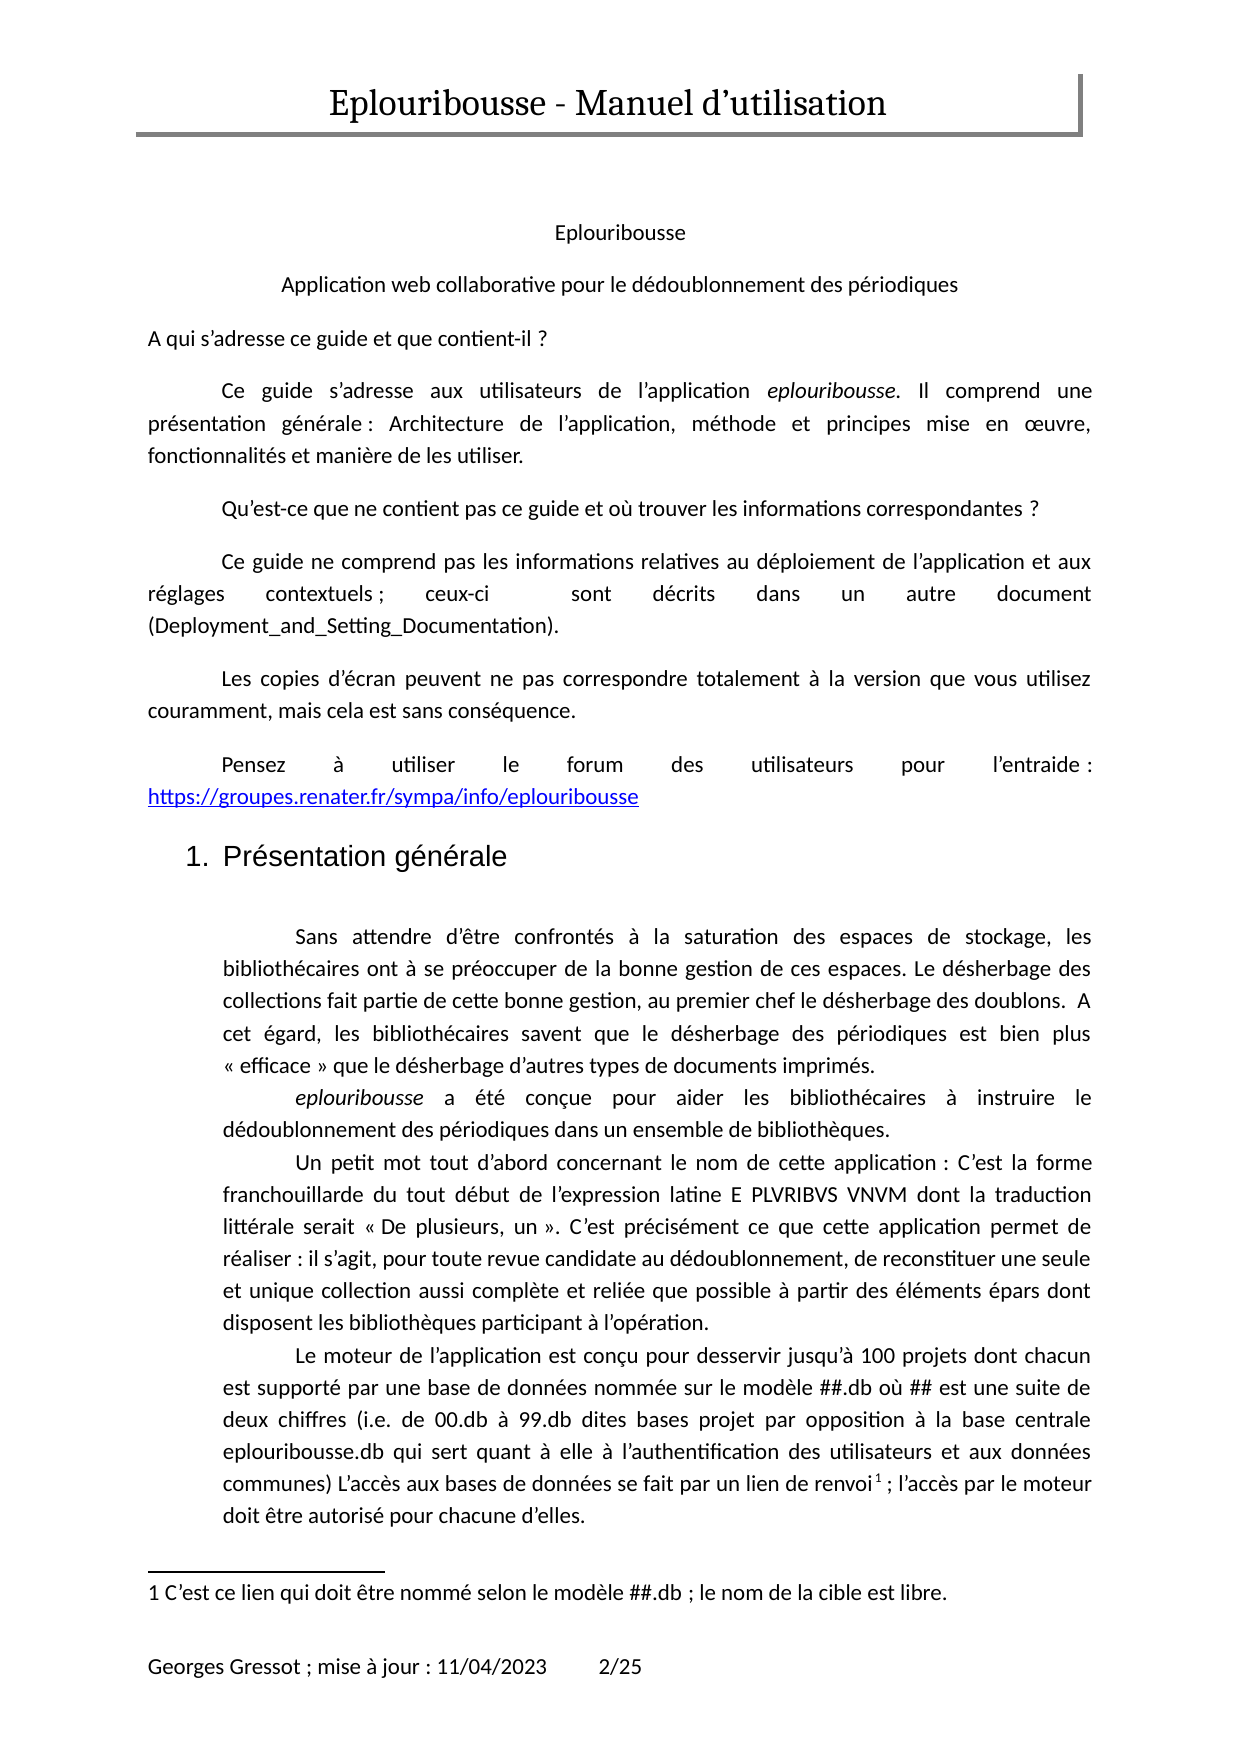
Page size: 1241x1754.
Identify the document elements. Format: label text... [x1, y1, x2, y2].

text Qu’est-ce que ne contient pas ce guide et où trouver les informations correspondantes ? [148, 494, 1093, 522]
text Ce guide s’adresse aux utilisateurs de l’application eplouribousse. Il comprend une présentation générale : Architecture de l’application, méthode et principes mise en œuvre, fonctionnalités et manière de les utiliser. [148, 377, 1093, 469]
list eplouribousse a été conçue pour aider les bibliothécaires à instruire le dédoublonnement des périodiques dans un ensemble de bibliothèques. [223, 1083, 1093, 1143]
subtitle Présentation générale [185, 839, 1093, 873]
text Application web collaborative pour le dédoublonnement des périodiques [148, 271, 1093, 299]
list Un petit mot tout d’abord concernant le nom de cette application : C’est la forme franchouillarde du tout début de l’expression latine E PLVRIBVS VNVM dont la traduction littérale serait « De plusieurs, un ». C’est précisément ce que cette application permet de réaliser : il s’agit, pour toute revue candidate au dédoublonnement, de reconstituer une seule et unique collection aussi complète et reliée que possible à partir des éléments épars dont disposent les bibliothèques participant à l’opération. [223, 1148, 1093, 1337]
text A qui s’adresse ce guide et que contient-il ? [148, 324, 1093, 352]
text Ce guide ne comprend pas les informations relatives au déploiement de l’application et aux réglages contextuels ; ceux-ci sont décrits dans un autre document (Deployment_and_Setting_Documentation). [148, 547, 1093, 639]
text Pensez à utiliser le forum des utilisateurs pour l’entraide : https://groupes.renater.fr/sympa/info/eplouribousse [148, 750, 1093, 810]
text Les copies d’écran peuvent ne pas correspondre totalement à la version que vous utilisez couramment, mais cela est sans conséquence. [148, 664, 1093, 725]
list Sans attendre d’être confrontés à la saturation des espaces de stockage, les bibliothécaires ont à se préoccuper de la bonne gestion de ces espaces. Le désherbage des collections fait partie de cette bonne gestion, au premier chef le désherbage des doublons. A cet égard, les bibliothécaires savent que le désherbage des périodiques est bien plus « efficace » que le désherbage d’autres types de documents imprimés. [223, 922, 1093, 1079]
list Le moteur de l’application est conçu pour desservir jusqu’à 100 projets dont chacun est supporté par une base de données nommée sur le modèle ##.db où ## est une suite de deux chiffres (i.e. de 00.db à 99.db dites bases projet par opposition à la base centrale eplouribousse.db qui sert quant à elle à l’authentification des utilisateurs et aux données communes) L’accès aux bases de données se fait par un lien de renvoi ; l’accès par le moteur doit être autorisé pour chacune d’elles. [223, 1341, 1093, 1530]
text C’est ce lien qui doit être nommé selon le modèle ##.db ; le nom de la cible est libre. [148, 1578, 1093, 1606]
text Eplouribousse [148, 218, 1093, 246]
